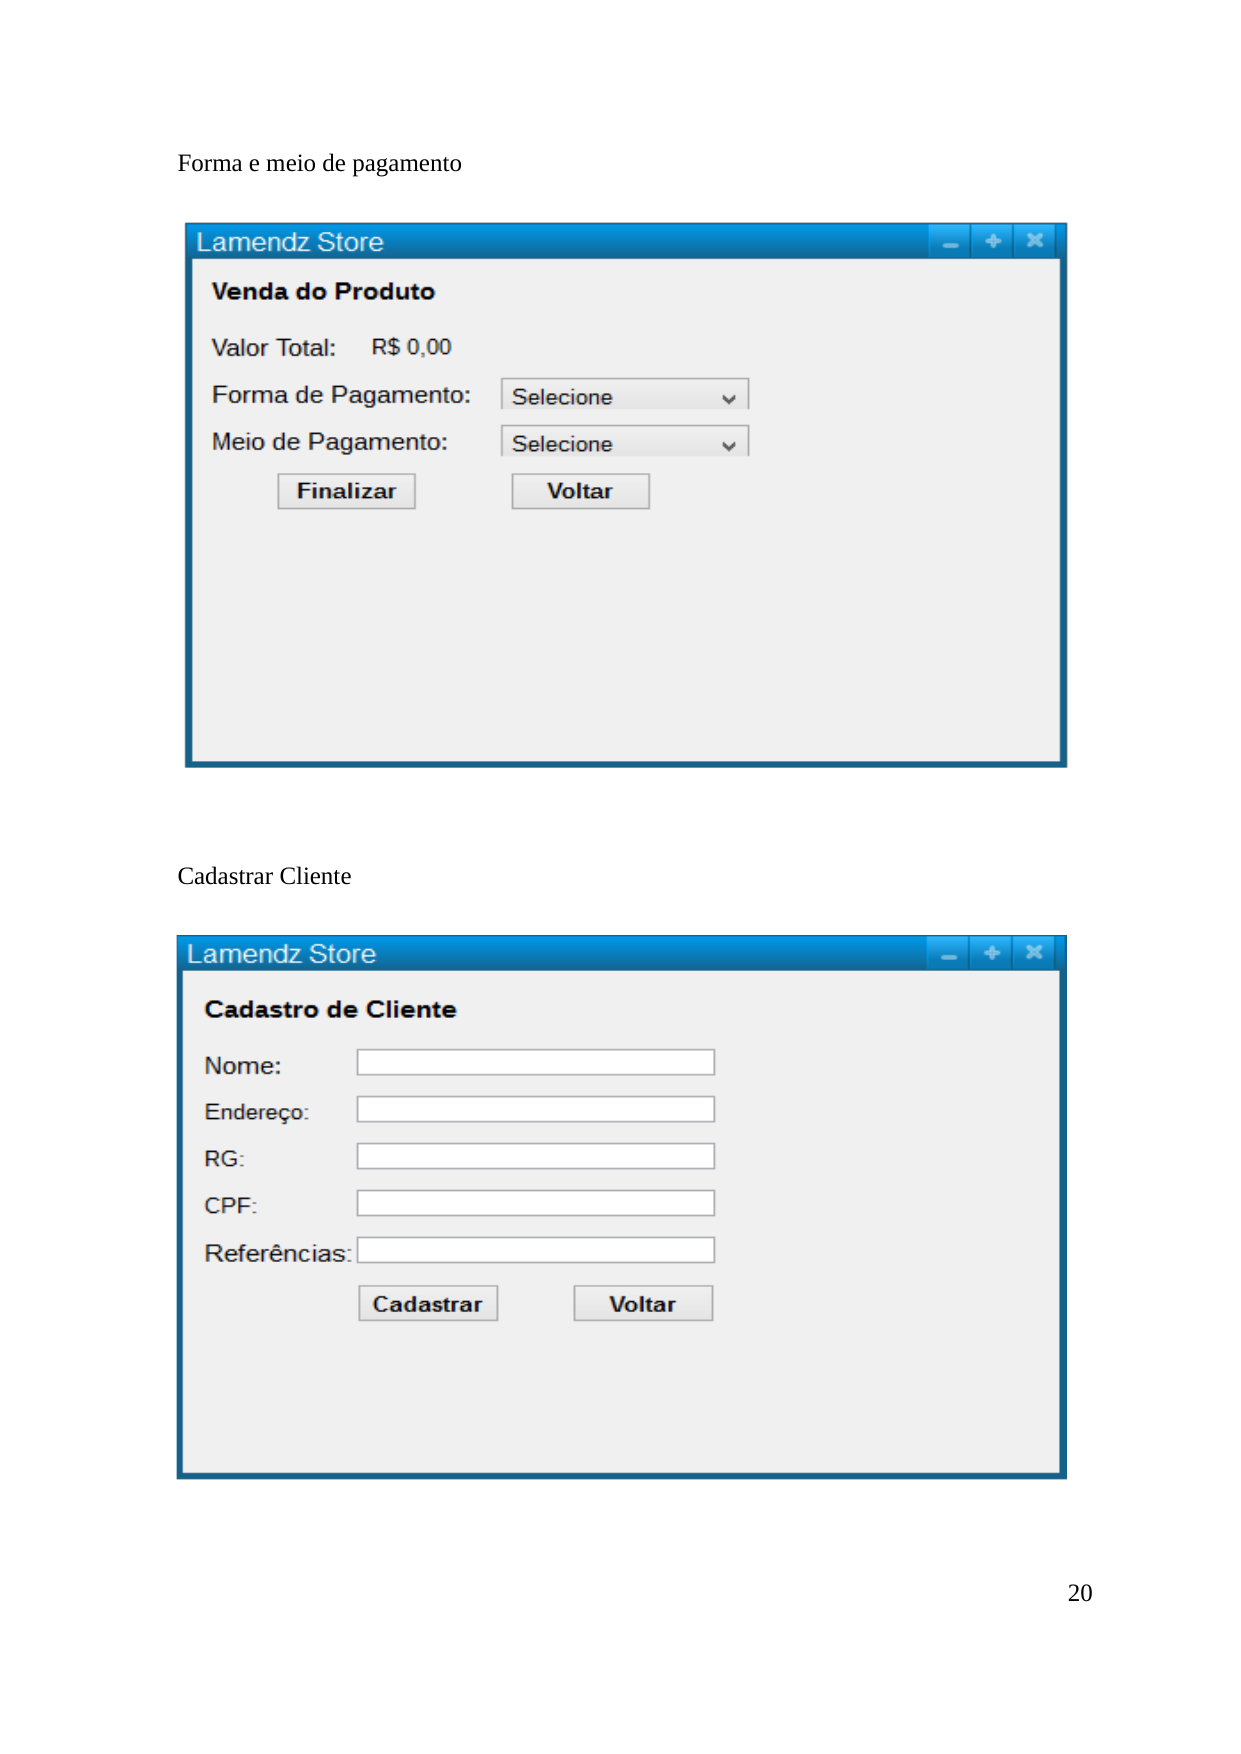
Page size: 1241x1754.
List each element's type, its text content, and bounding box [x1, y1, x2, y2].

picture [927, 935, 1055, 959]
picture [182, 220, 1070, 771]
subtitle Cadastrar Cliente [177, 861, 1093, 890]
subtitle Forma e meio de pagamento [177, 148, 1093, 176]
picture [176, 935, 1067, 1481]
